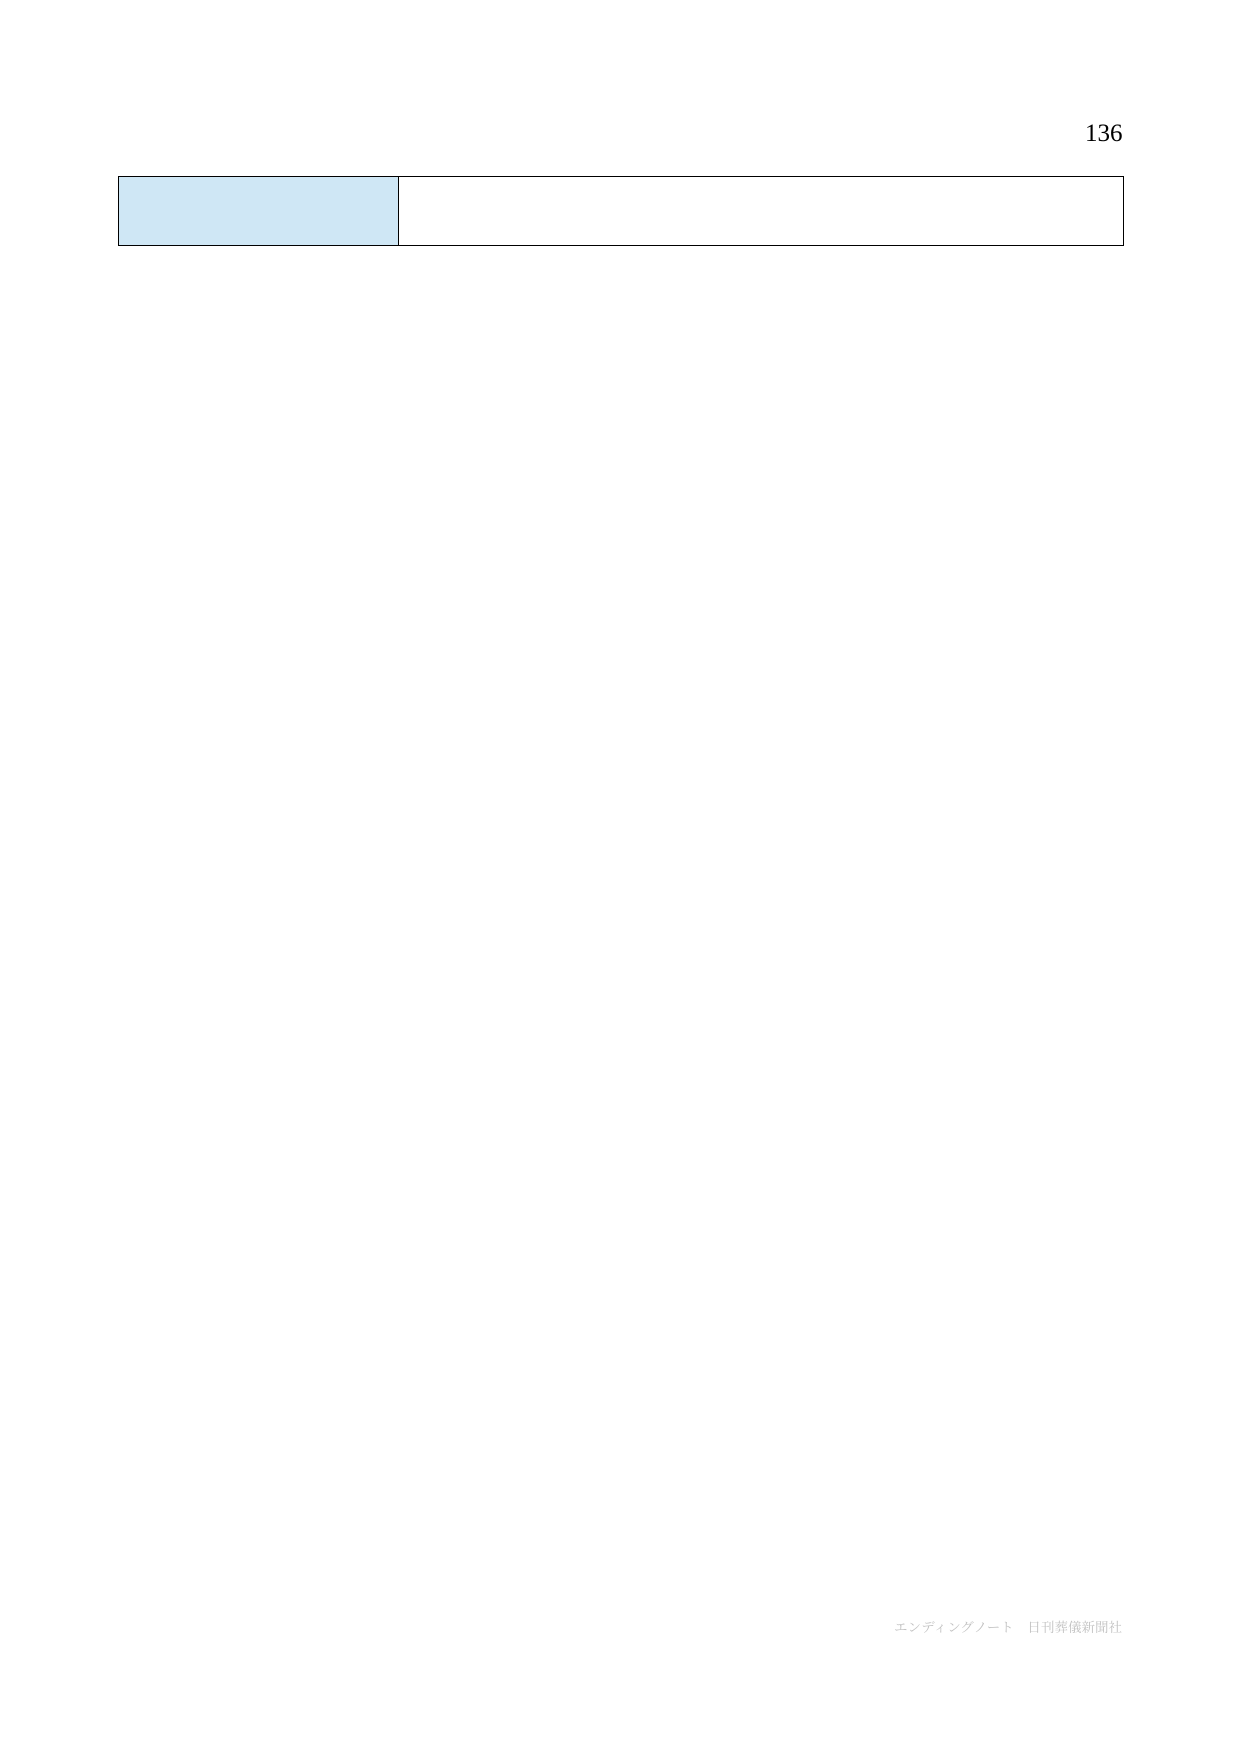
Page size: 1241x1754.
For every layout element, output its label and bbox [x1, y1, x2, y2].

table_cell [119, 177, 398, 245]
table_cell [399, 177, 1123, 245]
